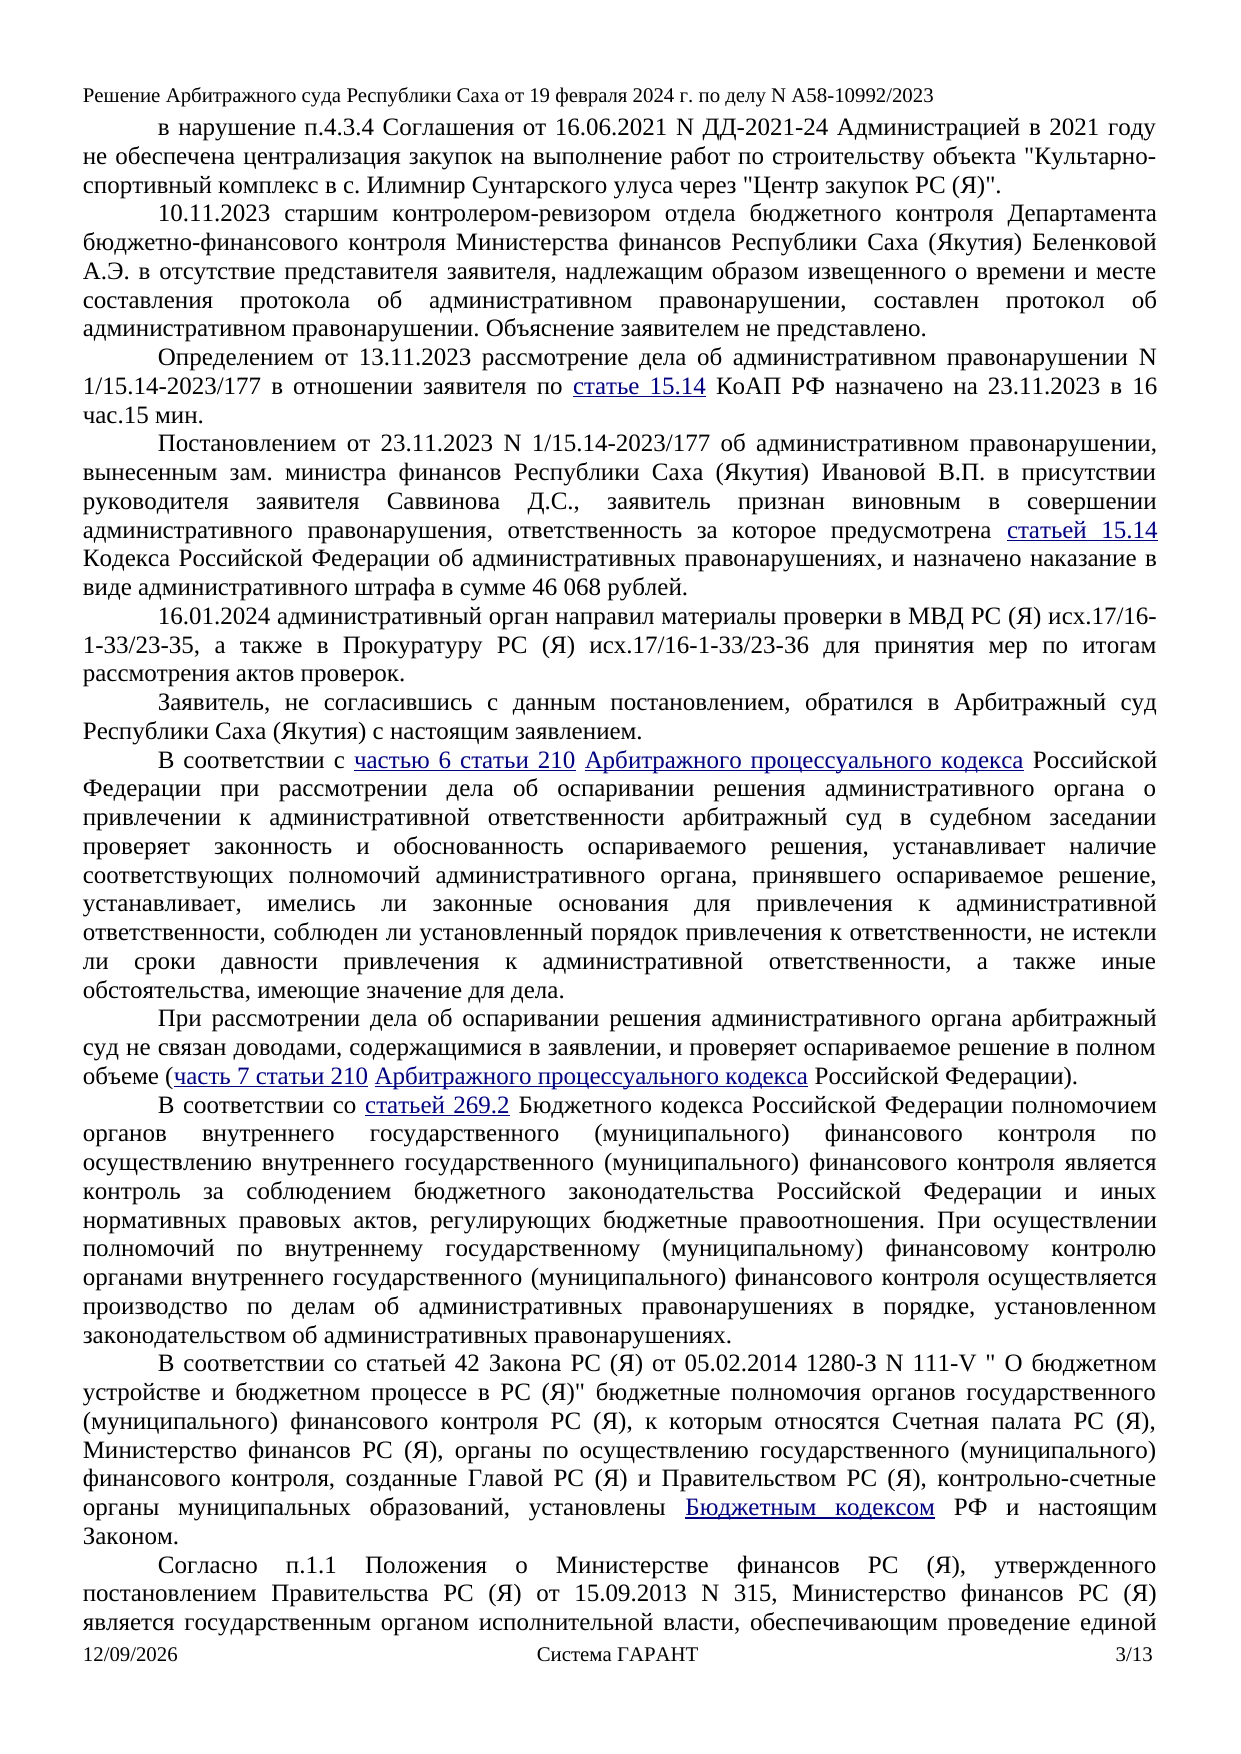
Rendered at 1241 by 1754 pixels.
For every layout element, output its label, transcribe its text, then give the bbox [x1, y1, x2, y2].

text 10.11.2023 старшим контролером-ревизором отдела бюджетного контроля Департамента бюджетно-финансового контроля Министерства финансов Республики Саха (Якутия) Беленковой А.Э. в отсутствие представителя заявителя, надлежащим образом извещенного о времени и месте составления протокола об административном правонарушении, составлен протокол об административном правонарушении. Объяснение заявителем не представлено. [83, 198, 1157, 342]
text Определением от 13.11.2023 рассмотрение дела об административном правонарушении N 1/15.14-2023/177 в отношении заявителя по статье 15.14 КоАП РФ назначено на 23.11.2023 в 16 час.15 мин. [83, 342, 1157, 428]
text В соответствии со статьей 42 Закона РС (Я) от 05.02.2014 1280-З N 111-V " О бюджетном устройстве и бюджетном процессе в РС (Я)" бюджетные полномочия органов государственного (муниципального) финансового контроля РС (Я), к которым относятся Счетная палата РС (Я), Министерство финансов РС (Я), органы по осуществлению государственного (муниципального) финансового контроля, созданные Главой РС (Я) и Правительством РС (Я), контрольно-счетные органы муниципальных образований, установлены Бюджетным кодексом РФ и настоящим Законом. [83, 1348, 1157, 1550]
text В соответствии с частью 6 статьи 210 Арбитражного процессуального кодекса Российской Федерации при рассмотрении дела об оспаривании решения административного органа о привлечении к административной ответственности арбитражный суд в судебном заседании проверяет законность и обоснованность оспариваемого решения, устанавливает наличие соответствующих полномочий административного органа, принявшего оспариваемое решение, устанавливает, имелись ли законные основания для привлечения к административной ответственности, соблюден ли установленный порядок привлечения к ответственности, не истекли ли сроки давности привлечения к административной ответственности, а также иные обстоятельства, имеющие значение для дела. [83, 745, 1157, 1003]
text в нарушение п.4.3.4 Соглашения от 16.06.2021 N ДД-2021-24 Администрацией в 2021 году не обеспечена централизация закупок на выполнение работ по строительству объекта "Культарно-спортивный комплекс в с. Илимнир Сунтарского улуса через "Центр закупок РС (Я)". [83, 112, 1157, 198]
text Заявитель, не согласившись с данным постановлением, обратился в Арбитражный суд Республики Саха (Якутия) с настоящим заявлением. [83, 687, 1157, 745]
text Постановлением от 23.11.2023 N 1/15.14-2023/177 об административном правонарушении, вынесенным зам. министра финансов Республики Саха (Якутия) Ивановой В.П. в присутствии руководителя заявителя Саввинова Д.С., заявитель признан виновным в совершении административного правонарушения, ответственность за которое предусмотрена статьей 15.14 Кодекса Российской Федерации об административных правонарушениях, и назначено наказание в виде административного штрафа в сумме 46 068 рублей. [83, 428, 1157, 601]
text В соответствии со статьей 269.2 Бюджетного кодекса Российской Федерации полномочием органов внутреннего государственного (муниципального) финансового контроля по осуществлению внутреннего государственного (муниципального) финансового контроля является контроль за соблюдением бюджетного законодательства Российской Федерации и иных нормативных правовых актов, регулирующих бюджетные правоотношения. При осуществлении полномочий по внутреннему государственному (муниципальному) финансовому контролю органами внутреннего государственного (муниципального) финансового контроля осуществляется производство по делам об административных правонарушениях в порядке, установленном законодательством об административных правонарушениях. [83, 1090, 1157, 1348]
text Согласно п.1.1 Положения о Министерстве финансов РС (Я), утвержденного постановлением Правительства РС (Я) от 15.09.2013 N 315, Министерство финансов РС (Я) является государственным органом исполнительной власти, обеспечивающим проведение единой [83, 1550, 1157, 1636]
text При рассмотрении дела об оспаривании решения административного органа арбитражный суд не связан доводами, содержащимися в заявлении, и проверяет оспариваемое решение в полном объеме (часть 7 статьи 210 Арбитражного процессуального кодекса Российской Федерации). [83, 1003, 1157, 1090]
text 16.01.2024 административный орган направил материалы проверки в МВД РС (Я) исх.17/16-1-33/23-35, а также в Прокуратуру РС (Я) исх.17/16-1-33/23-36 для принятия мер по итогам рассмотрения актов проверок. [83, 601, 1157, 687]
